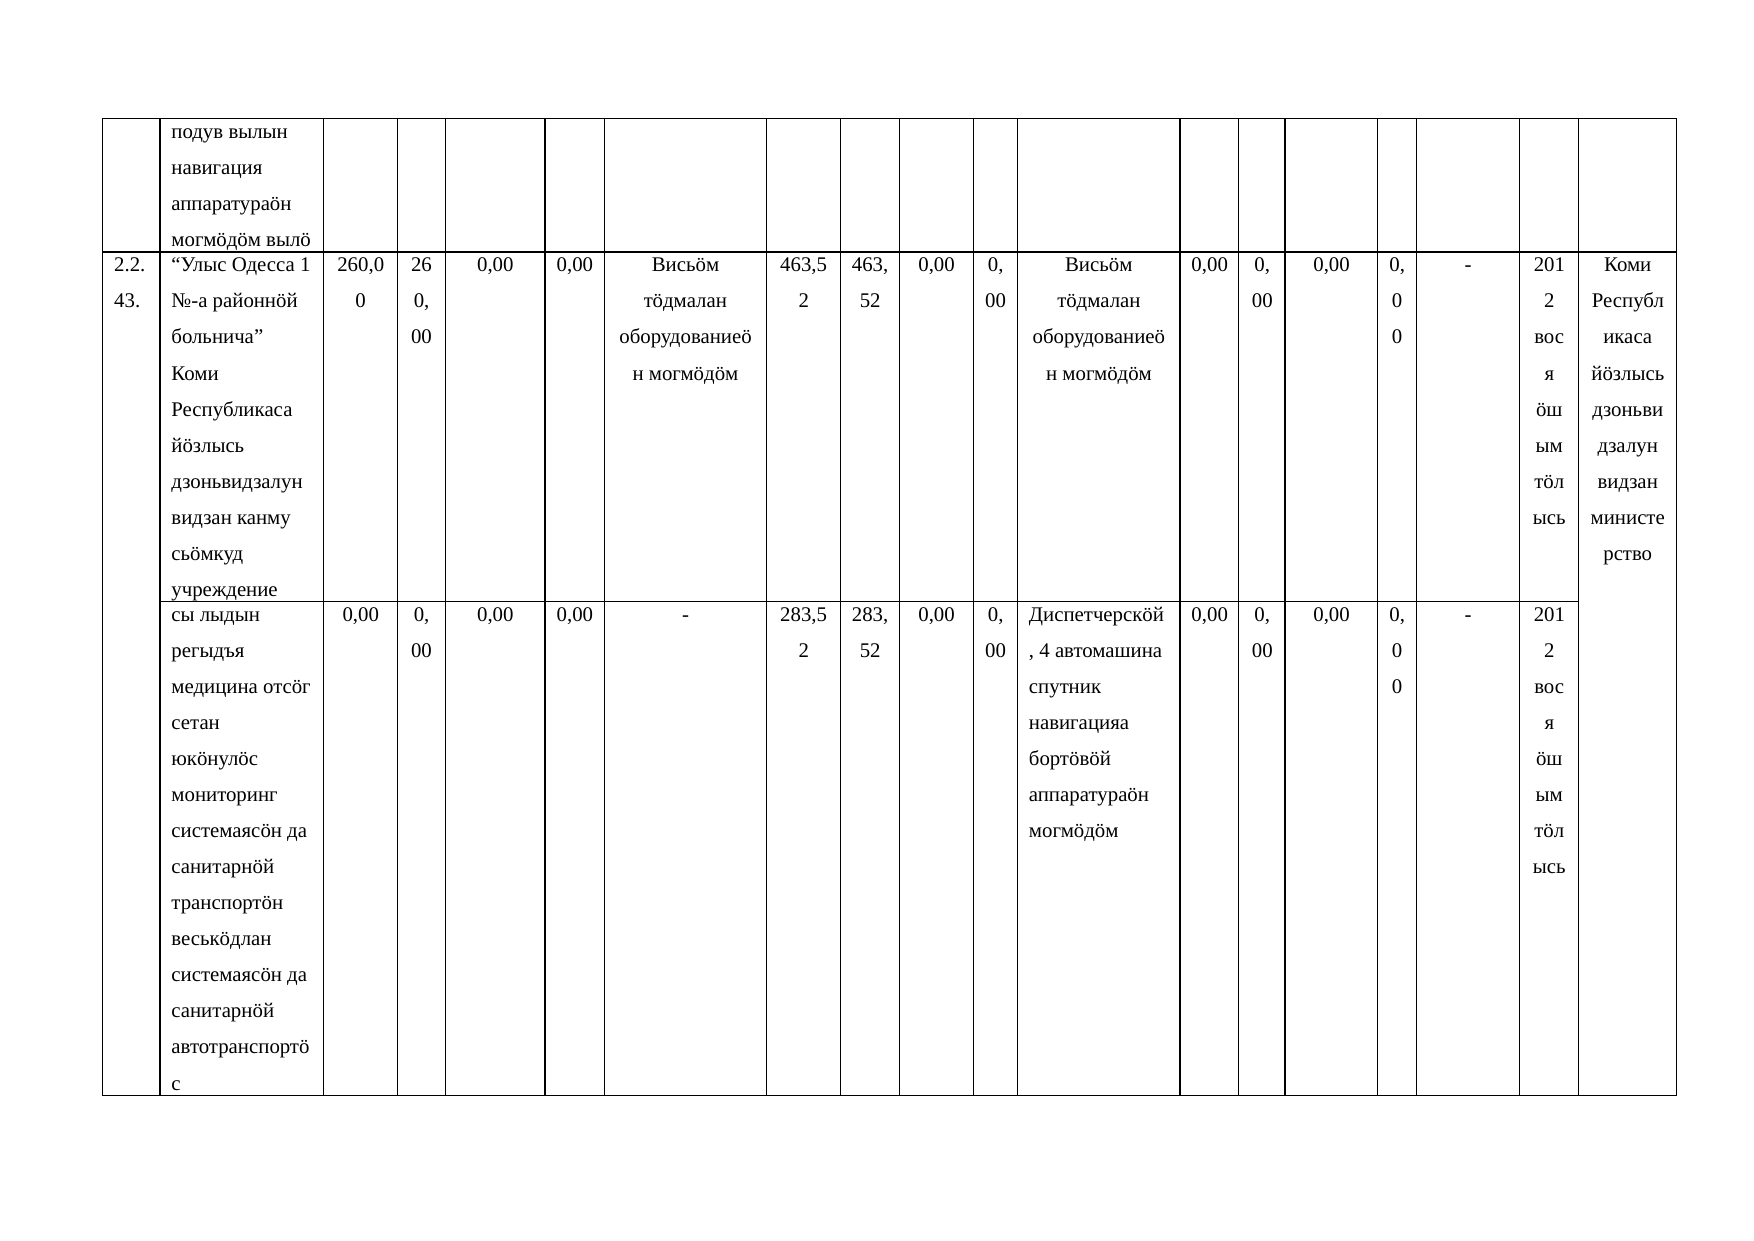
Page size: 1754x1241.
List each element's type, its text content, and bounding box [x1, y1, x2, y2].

table_cell 283,52 [841, 602, 899, 1094]
table_cell [546, 119, 604, 251]
table_cell 0,00 [446, 602, 544, 1094]
table_cell 0,00 [974, 602, 1017, 1094]
table_cell Коми Республикаса йӧзлысь дзоньвидзалун видзан министерство [1579, 253, 1676, 1094]
table_cell 2.2.43. [103, 253, 159, 1094]
table_cell 0,00 [1378, 602, 1416, 1094]
table_cell - [605, 119, 766, 251]
table_cell Висьӧм тӧдмалан оборудованиеӧн могмӧдӧм [605, 253, 766, 601]
table_cell [103, 119, 159, 251]
table_cell 2012 вося ӧшым тӧлысь [1520, 602, 1578, 1094]
table_cell 0,00 [900, 602, 973, 1094]
table_cell [1181, 119, 1238, 251]
table_cell 0,00 [900, 253, 973, 601]
table_cell [446, 119, 544, 251]
table_cell - [1417, 253, 1519, 601]
table_cell 0,00 [1181, 602, 1238, 1094]
table_cell 0,00 [446, 253, 544, 601]
table_cell 0,00 [546, 253, 604, 601]
table_cell 0,00 [546, 602, 604, 1094]
table_cell [1286, 119, 1377, 251]
table_cell “Улыс Одесса 1 №-а районнӧй больнича” Коми Республикаса йӧзлысь дзоньвидзалун видзан канму сьӧмкуд учреждение [161, 253, 323, 601]
table_cell [398, 119, 445, 251]
table_cell 260,00 [398, 253, 445, 601]
table_cell 463,52 [767, 253, 840, 601]
table_cell [1378, 119, 1416, 251]
table_cell 0,00 [1286, 253, 1377, 601]
table_cell [324, 119, 397, 251]
table_cell [767, 119, 840, 251]
table_cell - [1417, 602, 1519, 1094]
table_cell 0,00 [324, 602, 397, 1094]
table_cell [1018, 119, 1179, 251]
table_cell - [605, 602, 766, 1094]
table_cell 0,00 [1286, 602, 1377, 1094]
table_cell 0,00 [398, 602, 445, 1094]
table_cell 0,00 [1181, 253, 1238, 601]
table_cell подув вылын навигация аппаратураӧн могмӧдӧм вылӧ [161, 119, 323, 251]
table_cell 0,00 [1378, 253, 1416, 601]
table_cell [1239, 119, 1284, 251]
table_cell 2012 вося ӧшым тӧлысь [1520, 253, 1578, 601]
table_cell 283,52 [767, 602, 840, 1094]
table_cell [900, 119, 973, 251]
table_cell Висьӧм тӧдмалан оборудованиеӧн могмӧдӧм [1018, 253, 1179, 601]
table_cell 0,00 [1239, 253, 1284, 601]
table_cell 0,00 [974, 253, 1017, 601]
table_cell [974, 119, 1017, 251]
table_cell [1579, 119, 1676, 251]
table_cell [1520, 119, 1578, 251]
table_cell 463,52 [841, 253, 899, 601]
table_cell [841, 119, 899, 251]
table_cell Диспетчерскӧй, 4 автомашина спутник навигацияа бортӧвӧй аппаратураӧн могмӧдӧм [1018, 602, 1179, 1094]
table_cell сы лыдын регыдъя медицина отсӧг сетан юкӧнулӧс мониторинг системаясӧн да санитарнӧй транспортӧн веськӧдлан системаясӧн да санитарнӧй автотранспортӧс [161, 602, 323, 1094]
table_cell 260,00 [324, 253, 397, 601]
table_cell - [1417, 119, 1519, 251]
table_cell 0,00 [1239, 602, 1284, 1094]
